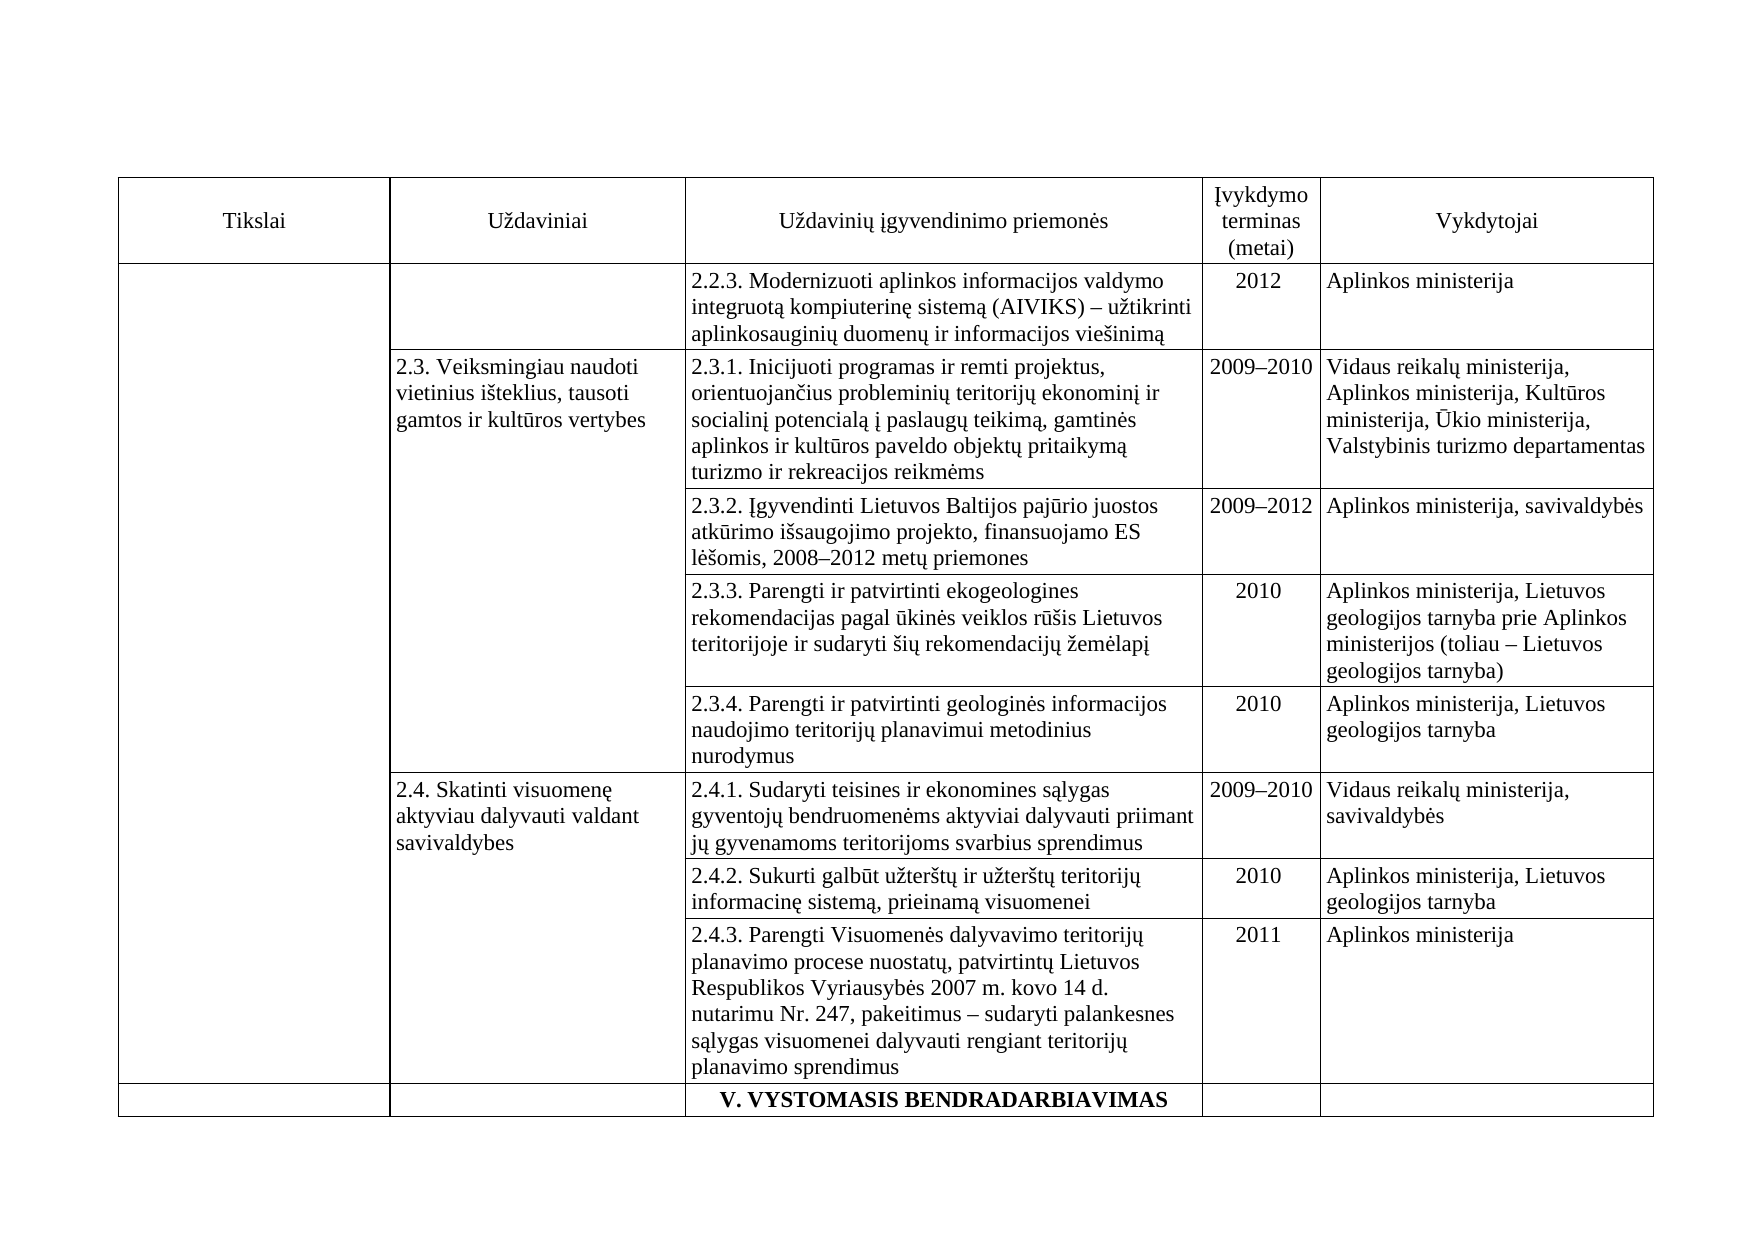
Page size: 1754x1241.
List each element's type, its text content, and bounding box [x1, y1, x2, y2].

table_cell [391, 264, 685, 349]
table_cell 2.4.3. Parengti Visuomenės dalyvavimo teritorijų planavimo procese nuostatų, patvirtintų Lietuvos Respublikos Vyriausybės 2007 m. kovo 14 d. nutarimu Nr. 247, pakeitimus – sudaryti palankesnes sąlygas visuomenei dalyvauti rengiant teritorijų planavimo sprendimus [686, 919, 1202, 1082]
table_cell 2010 [1203, 859, 1320, 917]
table_header Įvykdymo terminas (metai) [1203, 178, 1320, 263]
table_cell 2.4. Skatinti visuomenę aktyviau dalyvauti valdant savivaldybes [391, 773, 685, 1082]
table_cell Aplinkos ministerija, savivaldybės [1321, 489, 1653, 574]
table_cell Aplinkos ministerija [1321, 919, 1653, 1082]
table_cell 2009–2010 [1203, 350, 1320, 488]
table_cell Aplinkos ministerija, Lietuvos geologijos tarnyba prie Aplinkos ministerijos (toliau – Lietuvos geologijos tarnyba) [1321, 575, 1653, 686]
table_cell 2010 [1203, 575, 1320, 686]
table_cell V. VYSTOMASIS BENDRADARBIAVIMAS [686, 1084, 1202, 1116]
table_cell [1321, 1084, 1653, 1116]
table_cell 2.3.1. Inicijuoti programas ir remti projektus, orientuojančius probleminių teritorijų ekonominį ir socialinį potencialą į paslaugų teikimą, gamtinės aplinkos ir kultūros paveldo objektų pritaikymą turizmo ir rekreacijos reikmėms [686, 350, 1202, 488]
table_header Uždavinių įgyvendinimo priemonės [686, 178, 1202, 263]
table_cell Vidaus reikalų ministerija, Aplinkos ministerija, Kultūros ministerija, Ūkio ministerija, Valstybinis turizmo departamentas [1321, 350, 1653, 488]
table_cell 2.3. Veiksmingiau naudoti vietinius išteklius, tausoti gamtos ir kultūros vertybes [391, 350, 685, 772]
table_cell [119, 264, 389, 1082]
table_cell Vidaus reikalų ministerija, savivaldybės [1321, 773, 1653, 858]
table_cell 2.4.1. Sudaryti teisines ir ekonomines sąlygas gyventojų bendruomenėms aktyviai dalyvauti priimant jų gyvenamoms teritorijoms svarbius sprendimus [686, 773, 1202, 858]
table_cell Aplinkos ministerija [1321, 264, 1653, 349]
table_header Vykdytojai [1321, 178, 1653, 263]
table_header Uždaviniai [391, 178, 685, 263]
table_cell 2.4.2. Sukurti galbūt užterštų ir užterštų teritorijų informacinę sistemą, prieinamą visuomenei [686, 859, 1202, 917]
table_cell [391, 1084, 685, 1116]
table_cell 2011 [1203, 919, 1320, 1082]
table_cell 2.3.3. Parengti ir patvirtinti ekogeologines rekomendacijas pagal ūkinės veiklos rūšis Lietuvos teritorijoje ir sudaryti šių rekomendacijų žemėlapį [686, 575, 1202, 686]
table_cell Aplinkos ministerija, Lietuvos geologijos tarnyba [1321, 687, 1653, 772]
table_cell 2010 [1203, 687, 1320, 772]
table_cell 2.3.4. Parengti ir patvirtinti geologinės informacijos naudojimo teritorijų planavimui metodinius nurodymus [686, 687, 1202, 772]
table_cell [119, 1084, 389, 1116]
table_cell Aplinkos ministerija, Lietuvos geologijos tarnyba [1321, 859, 1653, 917]
table_cell [1203, 1084, 1320, 1116]
table_cell 2012 [1203, 264, 1320, 349]
table_cell 2.2.3. Modernizuoti aplinkos informacijos valdymo integruotą kompiuterinę sistemą (AIVIKS) – užtikrinti aplinkosauginių duomenų ir informacijos viešinimą [686, 264, 1202, 349]
table_header Tikslai [119, 178, 389, 263]
table_cell 2009–2010 [1203, 773, 1320, 858]
table_cell 2.3.2. Įgyvendinti Lietuvos Baltijos pajūrio juostos atkūrimo išsaugojimo projekto, finansuojamo ES lėšomis, 2008–2012 metų priemones [686, 489, 1202, 574]
table_cell 2009–2012 [1203, 489, 1320, 574]
